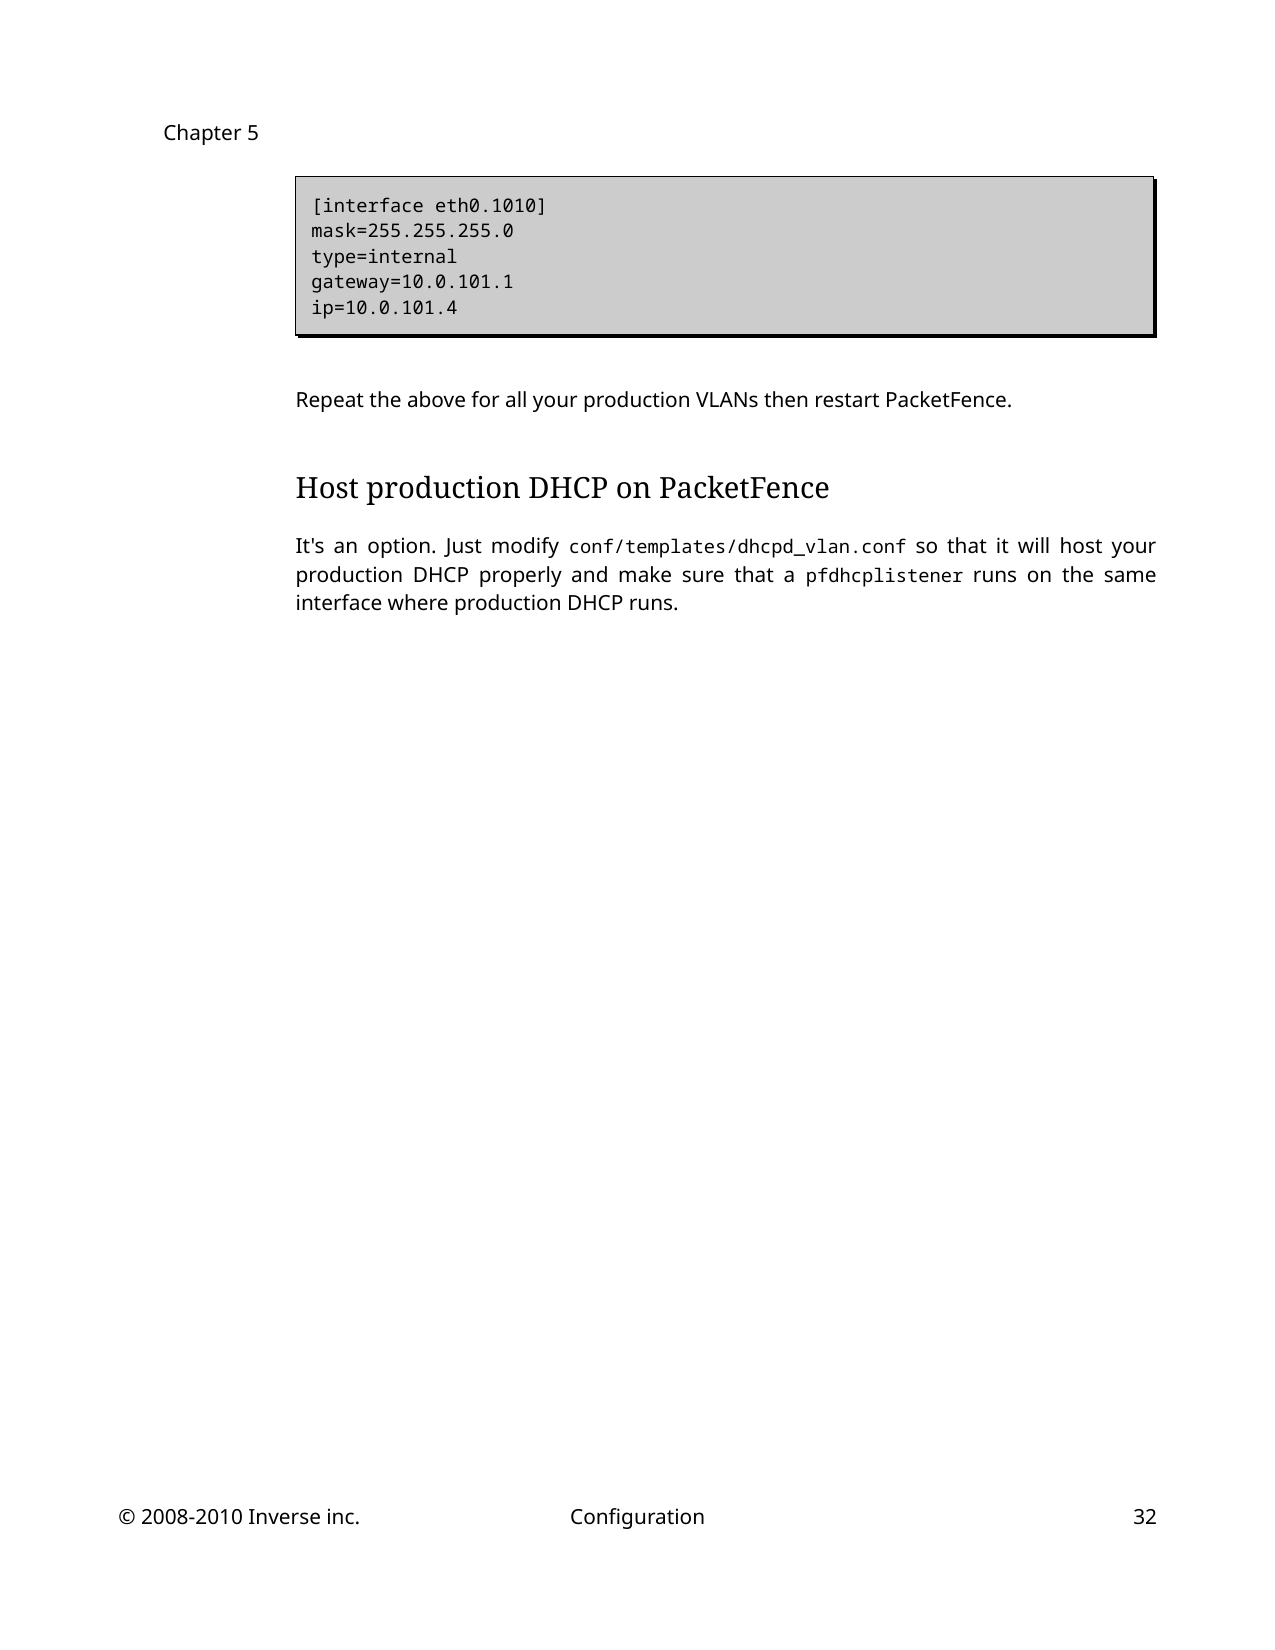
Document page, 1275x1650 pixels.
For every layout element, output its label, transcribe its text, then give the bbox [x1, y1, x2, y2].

text It's an option. Just modify conf/templates/dhcpd_vlan.conf so that it will host your production DHCP properly and make sure that a pfdhcplistener runs on the same interface where production DHCP runs. [295, 531, 1157, 617]
subtitle Host production DHCP on PacketFence [295, 467, 1157, 507]
text Repeat the above for all your production VLANs then restart PacketFence. [295, 385, 1157, 413]
text [interface eth0.1010] mask=255.255.255.0 type=internal gateway=10.0.101.1 ip=10.0.101.4 [296, 177, 1153, 334]
